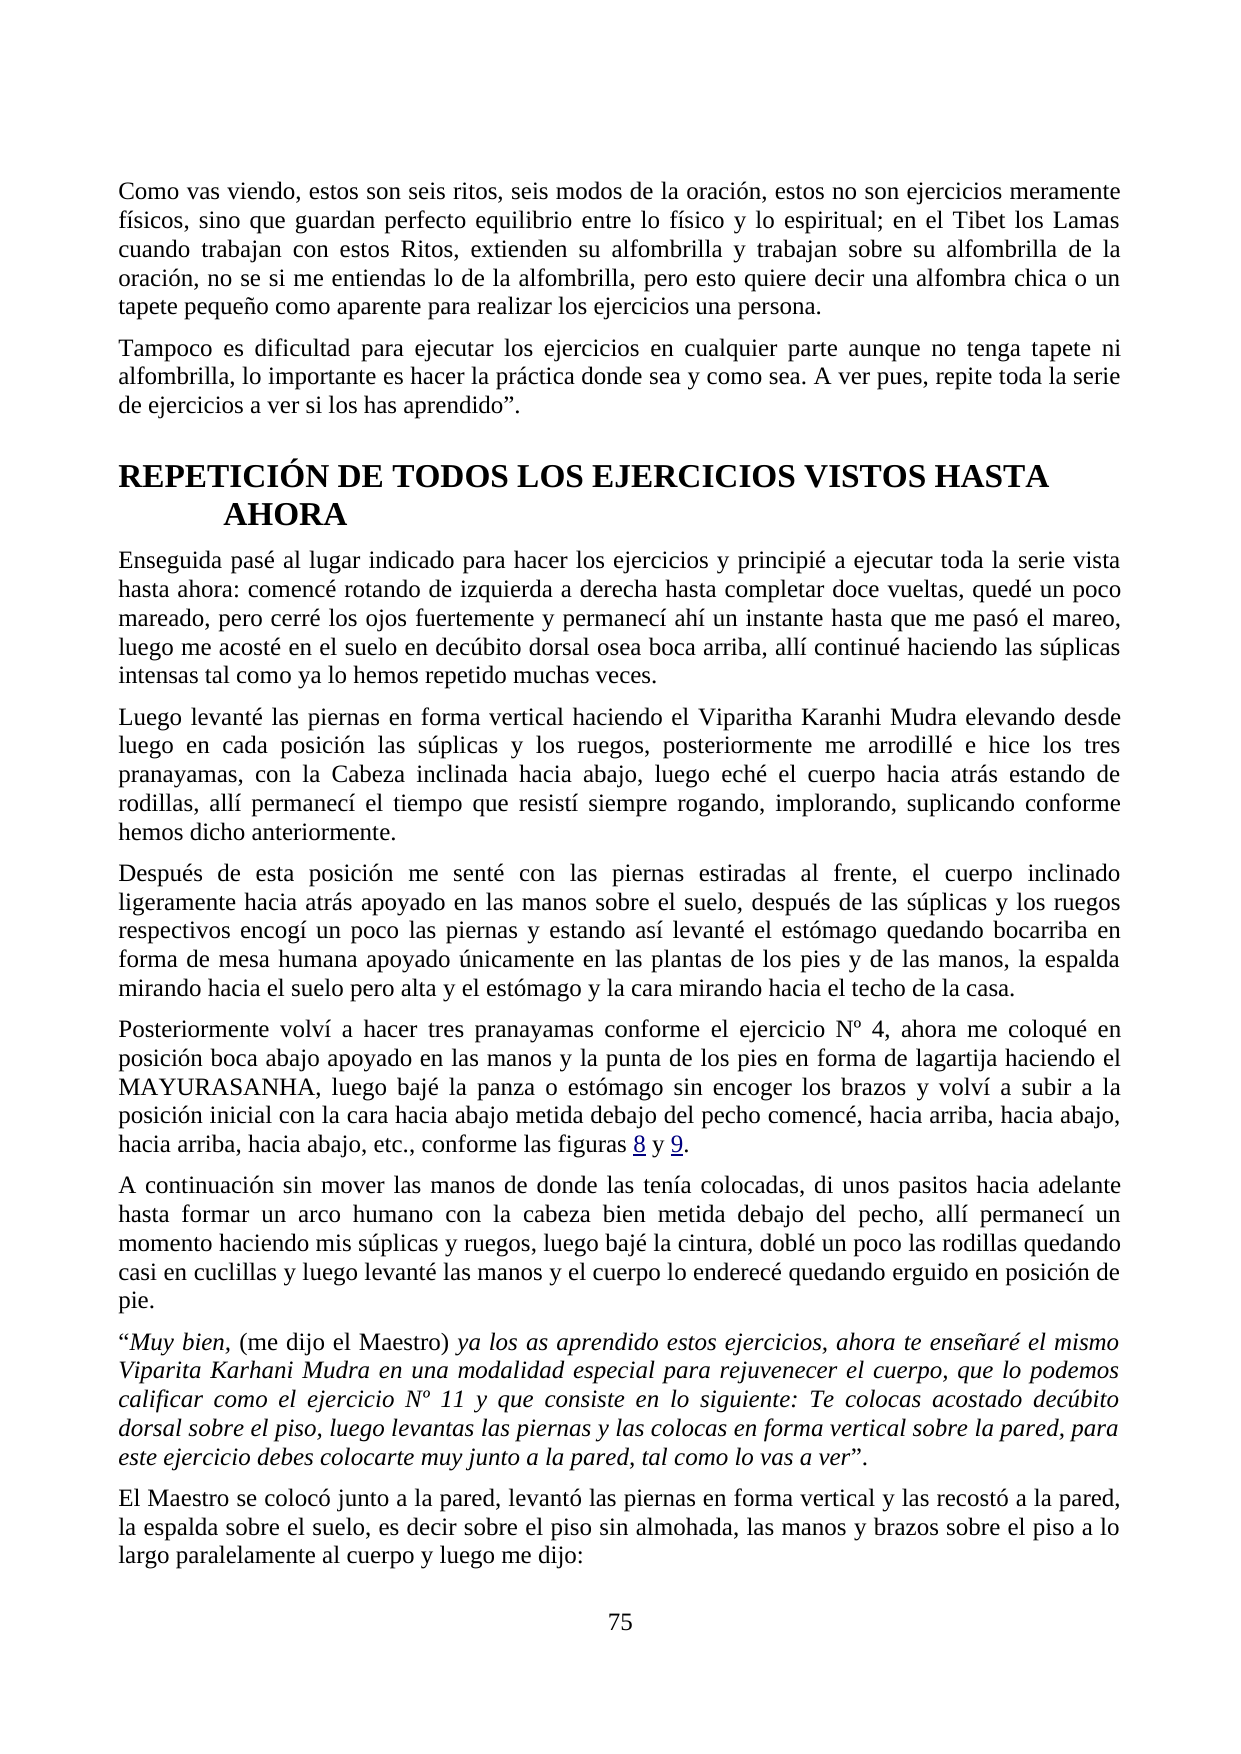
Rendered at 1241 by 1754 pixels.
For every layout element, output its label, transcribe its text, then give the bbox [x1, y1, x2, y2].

text Posteriormente volví a hacer tres pranayamas conforme el ejercicio Nº 4, ahora me coloqué en posición boca abajo apoyado en las manos y la punta de los pies en forma de lagartija haciendo el MAYURASANHA, luego bajé la panza o estómago sin encoger los brazos y volví a subir a la posición inicial con la cara hacia abajo metida debajo del pecho comencé, hacia arriba, hacia abajo, hacia arriba, hacia abajo, etc., conforme las figuras 8 y 9. [118, 1014, 1122, 1158]
text A continuación sin mover las manos de donde las tenía colocadas, di unos pasitos hacia adelante hasta formar un arco humano con la cabeza bien metida debajo del pecho, allí permanecí un momento haciendo mis súplicas y ruegos, luego bajé la cintura, doblé un poco las rodillas quedando casi en cuclillas y luego levanté las manos y el cuerpo lo enderecé quedando erguido en posición de pie. [118, 1171, 1122, 1314]
subtitle REPETICIÓN DE TODOS LOS EJERCICIOS VISTOS HASTA AHORA [118, 456, 1122, 533]
text Luego levanté las piernas en forma vertical haciendo el Viparitha Karanhi Mudra elevando desde luego en cada posición las súplicas y los ruegos, posteriormente me arrodillé e hice los tres pranayamas, con la Cabeza inclinada hacia abajo, luego eché el cuerpo hacia atrás estando de rodillas, allí permanecí el tiempo que resistí siempre rogando, implorando, suplicando conforme hemos dicho anteriormente. [118, 702, 1122, 846]
text Enseguida pasé al lugar indicado para hacer los ejercicios y principié a ejecutar toda la serie vista hasta ahora: comencé rotando de izquierda a derecha hasta completar doce vueltas, quedé un poco mareado, pero cerré los ojos fuertemente y permanecí ahí un instante hasta que me pasó el mareo, luego me acosté en el suelo en decúbito dorsal osea boca arriba, allí continué haciendo las súplicas intensas tal como ya lo hemos repetido muchas veces. [118, 546, 1122, 689]
text El Maestro se colocó junto a la pared, levantó las piernas en forma vertical y las recostó a la pared, la espalda sobre el suelo, es decir sobre el piso sin almohada, las manos y brazos sobre el piso a lo largo paralelamente al cuerpo y luego me dijo: [118, 1483, 1122, 1569]
text “Muy bien, (me dijo el Maestro) ya los as aprendido estos ejercicios, ahora te enseñaré el mismo Viparita Karhani Mudra en una modalidad especial para rejuvenecer el cuerpo, que lo podemos calificar como el ejercicio Nº 11 y que consiste en lo siguiente: Te colocas acostado decúbito dorsal sobre el piso, luego levantas las piernas y las colocas en forma vertical sobre la pared, para este ejercicio debes colocarte muy junto a la pared, tal como lo vas a ver”. [118, 1327, 1122, 1471]
text Tampoco es dificultad para ejecutar los ejercicios en cualquier parte aunque no tenga tapete ni alfombrilla, lo importante es hacer la práctica donde sea y como sea. A ver pues, repite toda la serie de ejercicios a ver si los has aprendido”. [118, 333, 1122, 419]
text Después de esta posición me senté con las piernas estiradas al frente, el cuerpo inclinado ligeramente hacia atrás apoyado en las manos sobre el suelo, después de las súplicas y los ruegos respectivos encogí un poco las piernas y estando así levanté el estómago quedando bocarriba en forma de mesa humana apoyado únicamente en las plantas de los pies y de las manos, la espalda mirando hacia el suelo pero alta y el estómago y la cara mirando hacia el techo de la casa. [118, 858, 1122, 1002]
text Como vas viendo, estos son seis ritos, seis modos de la oración, estos no son ejercicios meramente físicos, sino que guardan perfecto equilibrio entre lo físico y lo espiritual; en el Tibet los Lamas cuando trabajan con estos Ritos, extienden su alfombrilla y trabajan sobre su alfombrilla de la oración, no se si me entiendas lo de la alfombrilla, pero esto quiere decir una alfombra chica o un tapete pequeño como aparente para realizar los ejercicios una persona. [118, 176, 1122, 320]
